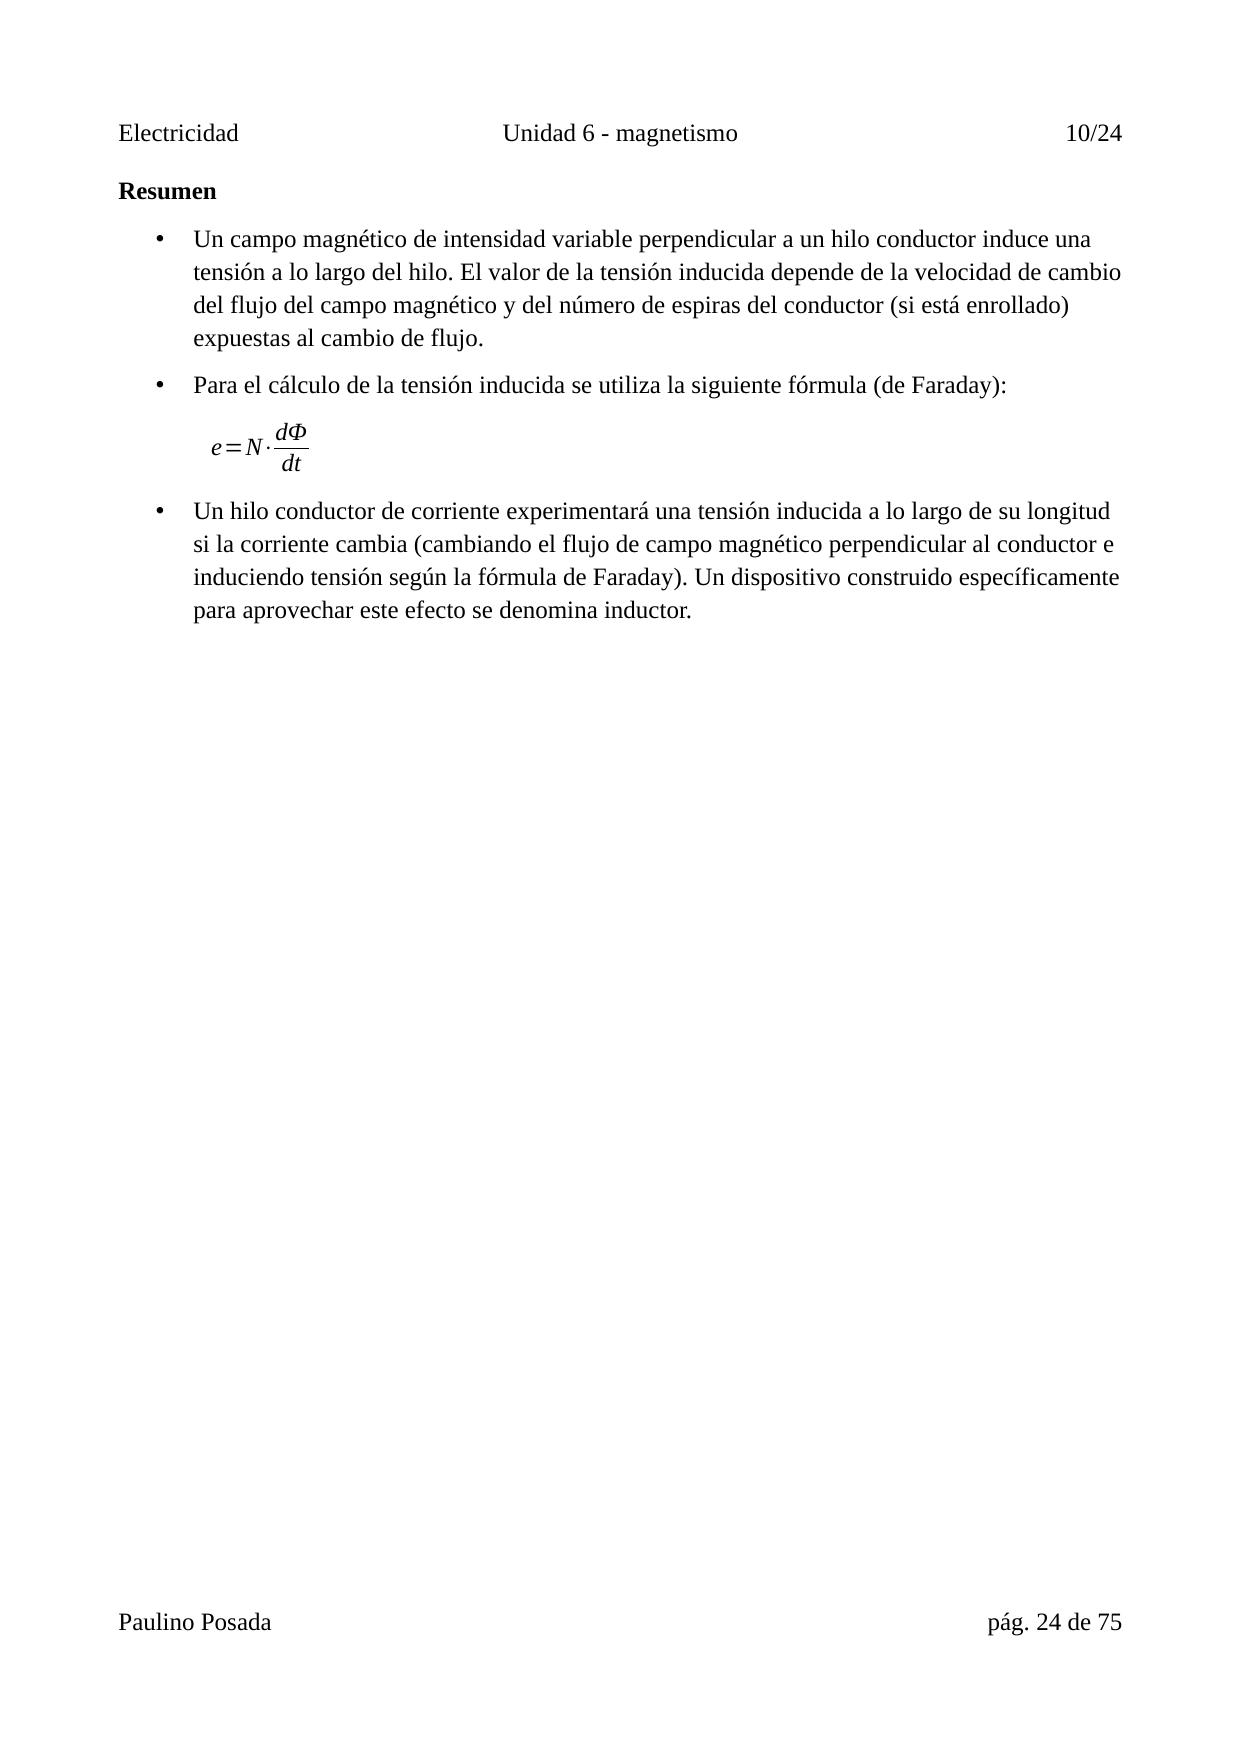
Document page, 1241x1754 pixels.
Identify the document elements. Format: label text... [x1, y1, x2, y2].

list Un campo magnético de intensidad variable perpendicular a un hilo conductor induce una tensión a lo largo del hilo. El valor de la tensión inducida depende de la velocidad de cambio del flujo del campo magnético y del número de espiras del conductor (si está enrollado) expuestas al cambio de flujo. [156, 224, 1122, 352]
text Resumen [118, 176, 1122, 205]
list Un hilo conductor de corriente experimentará una tensión inducida a lo largo de su longitud si la corriente cambia (cambiando el flujo de campo magnético perpendicular al conductor e induciendo tensión según la fórmula de Faraday). Un dispositivo construido específicamente para aprovechar este efecto se denomina inductor. [156, 496, 1122, 624]
list Para el cálculo de la tensión inducida se utiliza la siguiente fórmula (de Faraday): [156, 371, 1122, 399]
